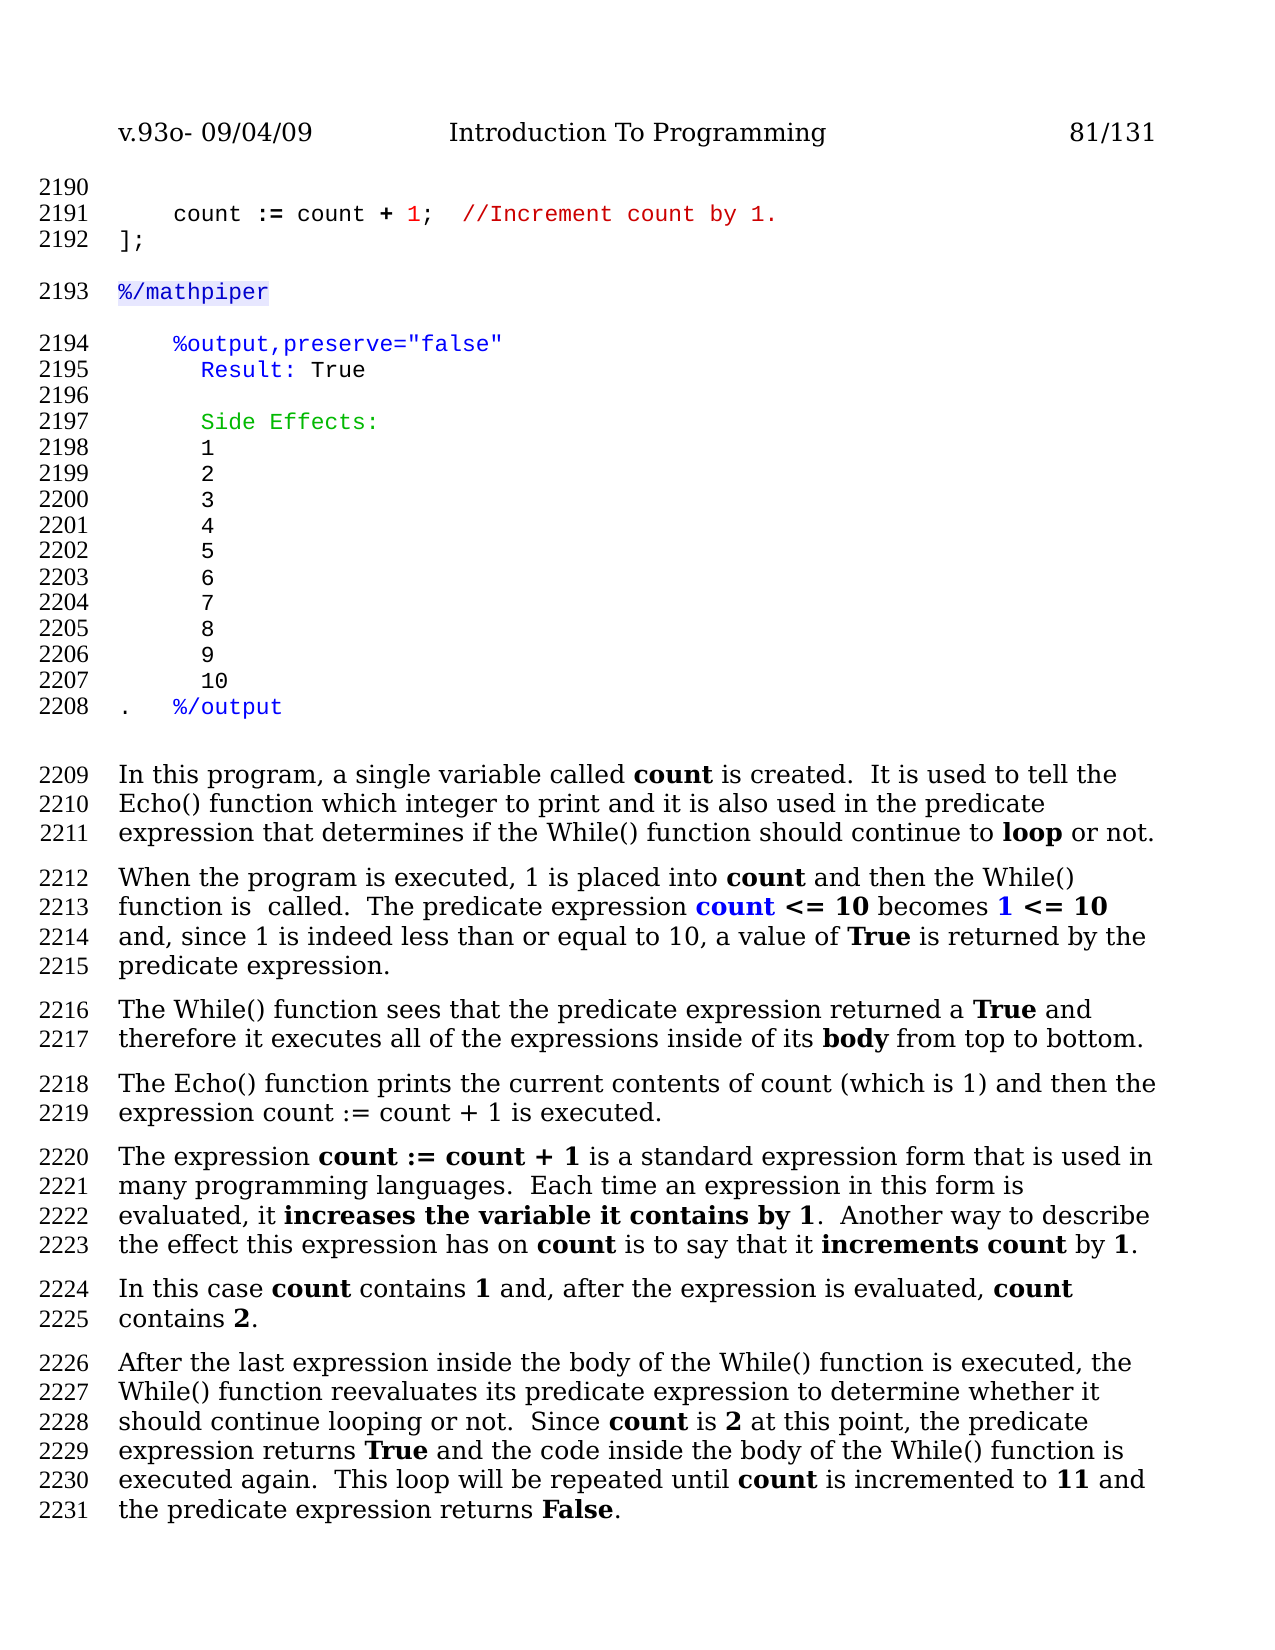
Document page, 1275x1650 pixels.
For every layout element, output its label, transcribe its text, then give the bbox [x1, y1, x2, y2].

text In this case count contains 1 and, after the expression is evaluated, count contains 2. [118, 1274, 1157, 1333]
text count := count + 1; //Increment count by 1. [118, 203, 1157, 229]
text 2 [118, 462, 1157, 488]
text 8 [118, 618, 1157, 644]
text The Echo() function prints the current contents of count (which is 1) and then the expression count := count + 1 is executed. [118, 1069, 1157, 1127]
text 3 [118, 488, 1157, 514]
text 5 [118, 540, 1157, 566]
text The expression count := count + 1 is a standard expression form that is used in many programming languages. Each time an expression in this form is evaluated, it increases the variable it contains by 1. Another way to describe the effect this expression has on count is to say that it increments count by 1. [118, 1142, 1157, 1259]
text Side Effects: [118, 410, 1157, 436]
text After the last expression inside the body of the While() function is executed, the While() function reevaluates its predicate expression to determine whether it should continue looping or not. Since count is 2 at this point, the predicate expression returns True and the code inside the body of the While() function is executed again. This loop will be repeated until count is incremented to 11 and the predicate expression returns False. [118, 1348, 1157, 1524]
text ]; [118, 229, 1157, 254]
text . %/output [118, 696, 1157, 721]
text %/mathpiper [118, 281, 1157, 306]
text %output,preserve="false" [118, 332, 1157, 358]
text 4 [118, 514, 1157, 540]
text Result: True [118, 358, 1157, 384]
text The While() function sees that the predicate expression returned a True and therefore it executes all of the expressions inside of its body from top to bottom. [118, 995, 1157, 1054]
text 10 [118, 669, 1157, 696]
text When the program is executed, 1 is placed into count and then the While() function is called. The predicate expression count <= 10 becomes 1 <= 10 and, since 1 is indeed less than or equal to 10, a value of True is returned by the predicate expression. [118, 863, 1157, 980]
text 6 [118, 566, 1157, 592]
text 1 [118, 436, 1157, 462]
text 7 [118, 592, 1157, 618]
text In this program, a single variable called count is created. It is used to tell the Echo() function which integer to print and it is also used in the predicate expression that determines if the While() function should continue to loop or not. [118, 760, 1157, 848]
text 9 [118, 644, 1157, 669]
